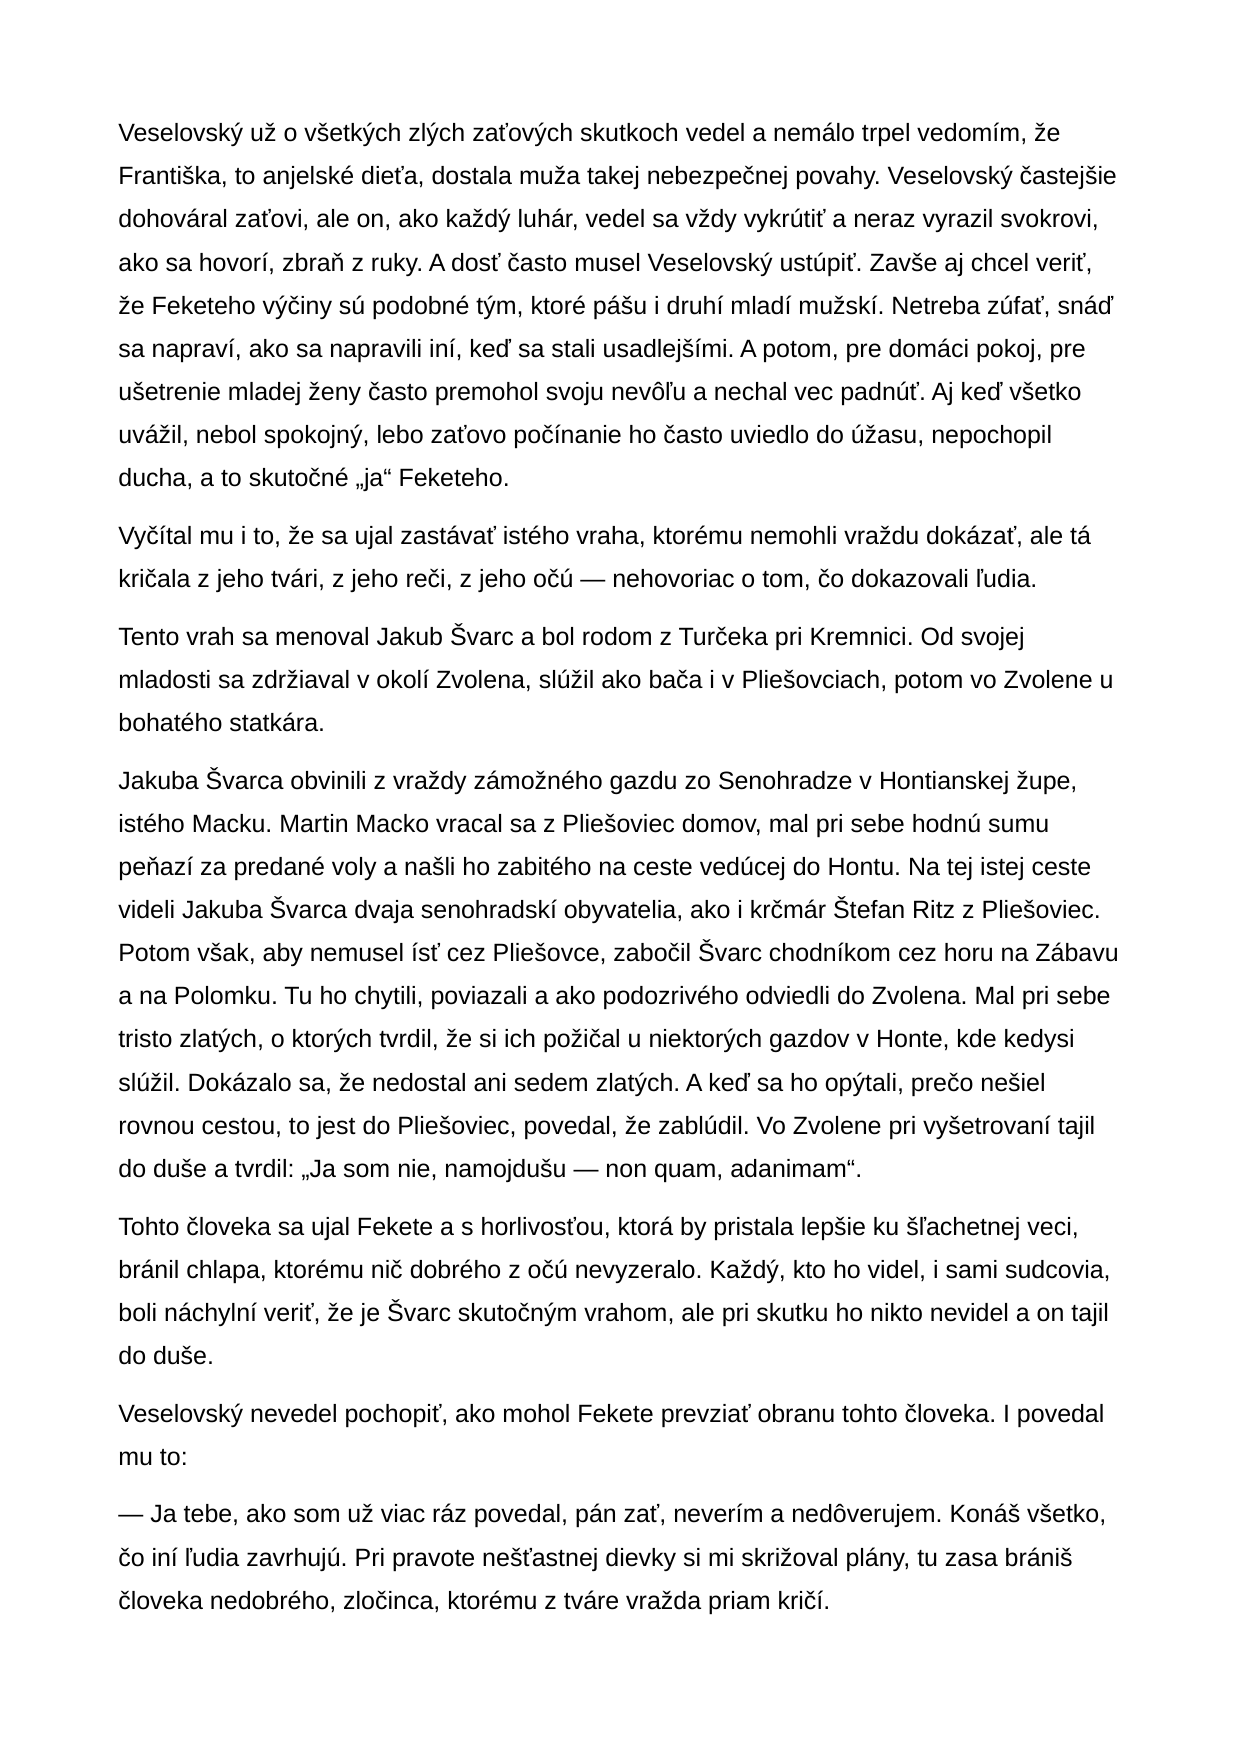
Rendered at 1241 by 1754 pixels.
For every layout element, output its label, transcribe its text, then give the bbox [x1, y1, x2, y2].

text Tento vrah sa menoval Jakub Švarc a bol rodom z Turčeka pri Kremnici. Od svojej mladosti sa zdržiaval v okolí Zvolena, slúžil ako bača i v Pliešovciach, potom vo Zvolene u bohatého statkára. [118, 622, 1122, 737]
text Vyčítal mu i to, že sa ujal zastávať istého vraha, ktorému nemohli vraždu dokázať, ale tá kričala z jeho tvári, z jeho reči, z jeho očú — nehovoriac o tom, čo dokazovali ľudia. [118, 521, 1122, 593]
text Veselovský nevedel pochopiť, ako mohol Fekete prevziať obranu tohto človeka. I povedal mu to: [118, 1398, 1122, 1470]
text Jakuba Švarca obvinili z vraždy zámožného gazdu zo Senohradze v Hontianskej župe, istého Macku. Martin Macko vracal sa z Pliešoviec domov, mal pri sebe hodnú sumu peňazí za predané voly a našli ho zabitého na ceste vedúcej do Hontu. Na tej istej ceste videli Jakuba Švarca dvaja senohradskí obyvatelia, ako i krčmár Štefan Ritz z Pliešoviec. Potom však, aby nemusel ísť cez Pliešovce, zabočil Švarc chodníkom cez horu na Zábavu a na Polomku. Tu ho chytili, poviazali a ako podozrivého odviedli do Zvolena. Mal pri sebe tristo zlatých, o ktorých tvrdil, že si ich požičal u niektorých gazdov v Honte, kde kedysi slúžil. Dokázalo sa, že nedostal ani sedem zlatých. A keď sa ho opýtali, prečo nešiel rovnou cestou, to jest do Pliešoviec, povedal, že zablúdil. Vo Zvolene pri vyšetrovaní tajil do duše a tvrdil: „Ja som nie, namojdušu — non quam, adanimam“. [118, 766, 1122, 1182]
text — Ja tebe, ako som už viac ráz povedal, pán zať, neverím a nedôverujem. Konáš všetko, čo iní ľudia zavrhujú. Pri pravote nešťastnej dievky si mi skrižoval plány, tu zasa brániš človeka nedobrého, zločinca, ktorému z tváre vražda priam kričí. [118, 1499, 1122, 1614]
text Veselovský už o všetkých zlých zaťových skutkoch vedel a nemálo trpel vedomím, že Františka, to anjelské dieťa, dostala muža takej nebezpečnej povahy. Veselovský častejšie dohováral zaťovi, ale on, ako každý luhár, vedel sa vždy vykrútiť a neraz vyrazil svokrovi, ako sa hovorí, zbraň z ruky. A dosť často musel Veselovský ustúpiť. Zavše aj chcel veriť, že Feketeho výčiny sú podobné tým, ktoré pášu i druhí mladí mužskí. Netreba zúfať, snáď sa napraví, ako sa napravili iní, keď sa stali usadlejšími. A potom, pre domáci pokoj, pre ušetrenie mladej ženy často premohol svoju nevôľu a nechal vec padnúť. Aj keď všetko uvážil, nebol spokojný, lebo zaťovo počínanie ho často uviedlo do úžasu, nepochopil ducha, a to skutočné „ja“ Feketeho. [118, 118, 1122, 492]
text Tohto človeka sa ujal Fekete a s horlivosťou, ktorá by pristala lepšie ku šľachetnej veci, bránil chlapa, ktorému nič dobrého z očú nevyzeralo. Každý, kto ho videl, i sami sudcovia, boli náchylní veriť, že je Švarc skutočným vrahom, ale pri skutku ho nikto nevidel a on tajil do duše. [118, 1211, 1122, 1369]
